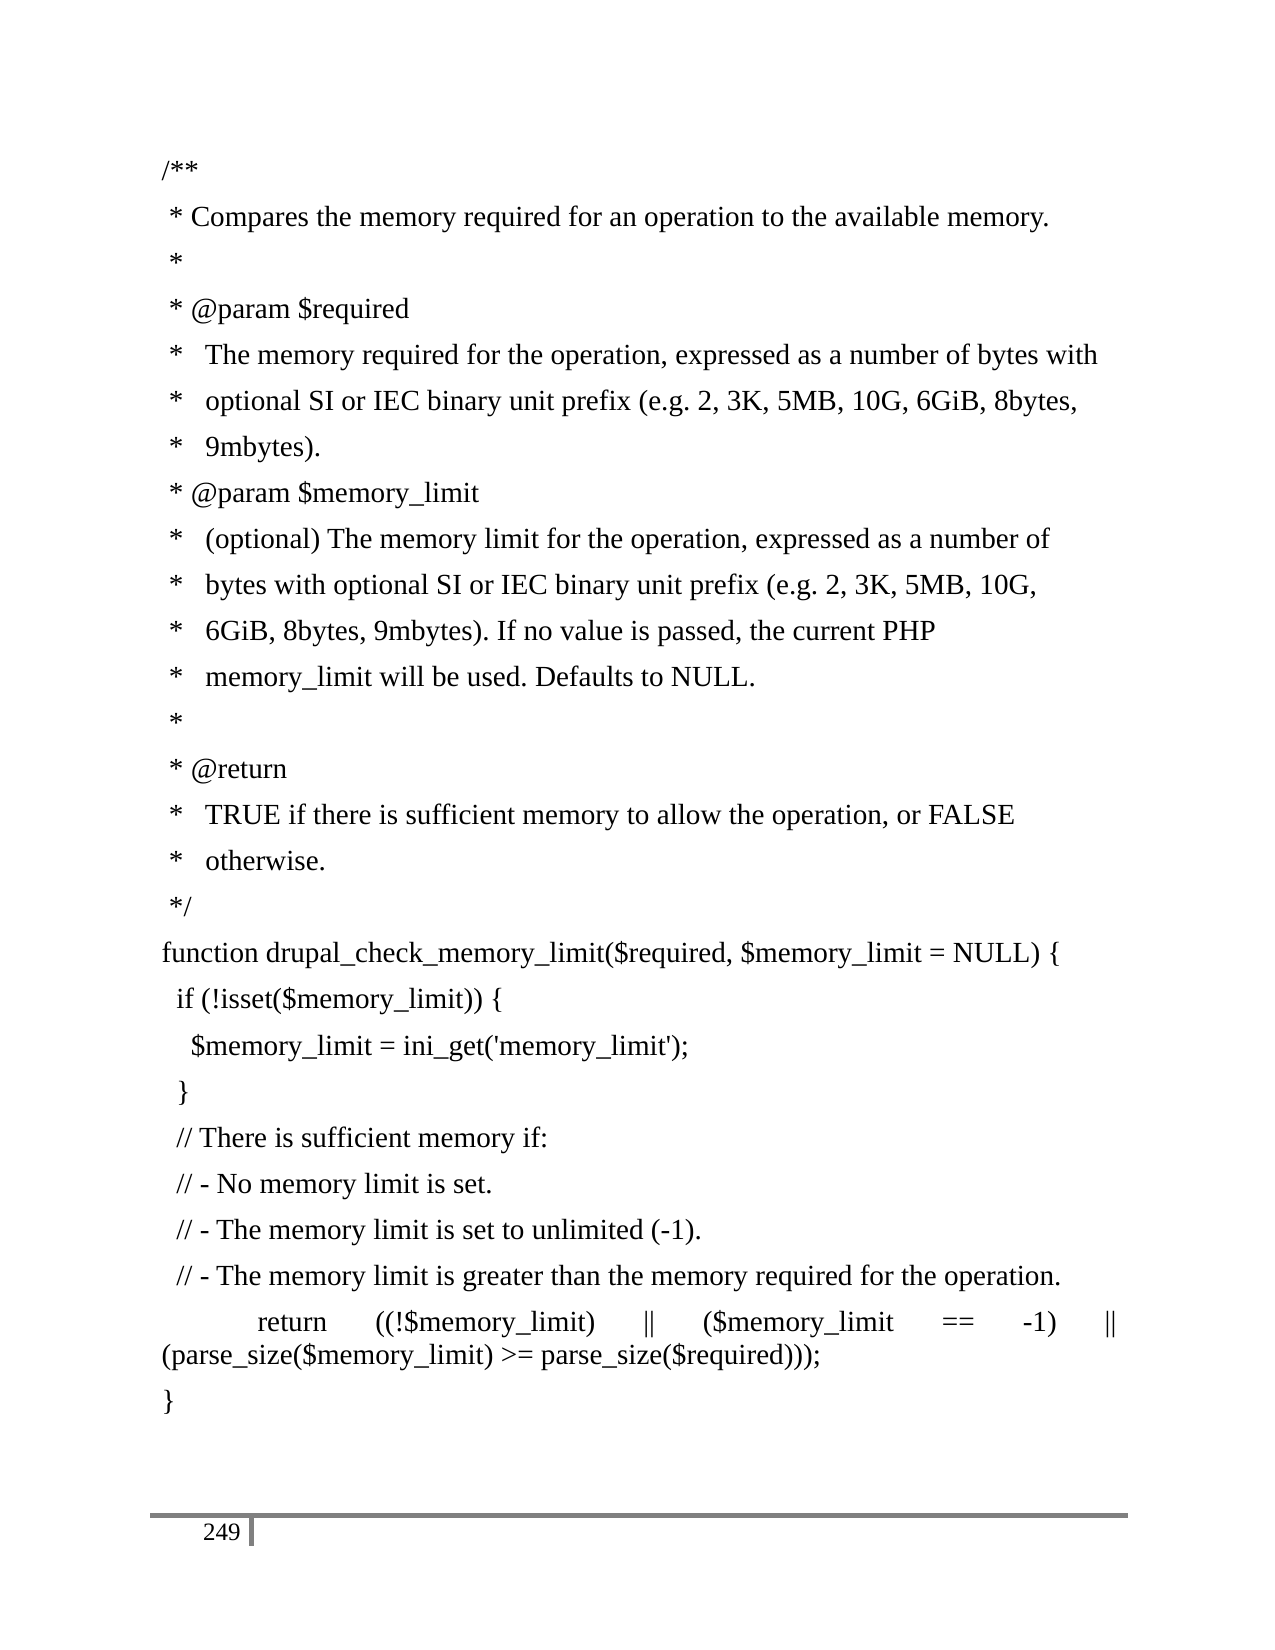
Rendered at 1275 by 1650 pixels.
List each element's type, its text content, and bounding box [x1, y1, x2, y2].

text * @param $required [161, 291, 1117, 324]
text * [161, 245, 1117, 278]
text * @return [161, 751, 1117, 785]
text * @param $memory_limit [161, 475, 1117, 509]
text * 6GiB, 8bytes, 9mbytes). If no value is passed, the current PHP [161, 613, 1117, 647]
text // There is sufficient memory if: [161, 1120, 1117, 1153]
text * (optional) The memory limit for the operation, expressed as a number of [161, 521, 1117, 555]
text * memory_limit will be used. Defaults to NULL. [161, 659, 1117, 693]
text $memory_limit = ini_get('memory_limit'); [161, 1028, 1117, 1061]
text function drupal_check_memory_limit($required, $memory_limit = NULL) { [161, 936, 1117, 969]
text * [161, 705, 1117, 739]
text * TRUE if there is sufficient memory to allow the operation, or FALSE [161, 797, 1117, 831]
text if (!isset($memory_limit)) { [161, 982, 1117, 1015]
text * optional SI or IEC binary unit prefix (e.g. 2, 3K, 5MB, 10G, 6GiB, 8bytes, [161, 383, 1117, 417]
text */ [161, 889, 1117, 923]
text // - The memory limit is set to unlimited (-1). [161, 1212, 1117, 1245]
text /** [161, 153, 1117, 186]
text } [161, 1074, 1117, 1107]
text // - No memory limit is set. [161, 1166, 1117, 1199]
text } [161, 1383, 1117, 1417]
text * otherwise. [161, 843, 1117, 877]
text * bytes with optional SI or IEC binary unit prefix (e.g. 2, 3K, 5MB, 10G, [161, 567, 1117, 601]
text return ((!$memory_limit) || ($memory_limit == -1) || (parse_size($memory_limit) >= parse_size($required))); [161, 1304, 1117, 1371]
text * The memory required for the operation, expressed as a number of bytes with [161, 337, 1117, 371]
text * 9mbytes). [161, 429, 1117, 463]
text // - The memory limit is greater than the memory required for the operation. [161, 1258, 1117, 1291]
text * Compares the memory required for an operation to the available memory. [161, 199, 1117, 232]
